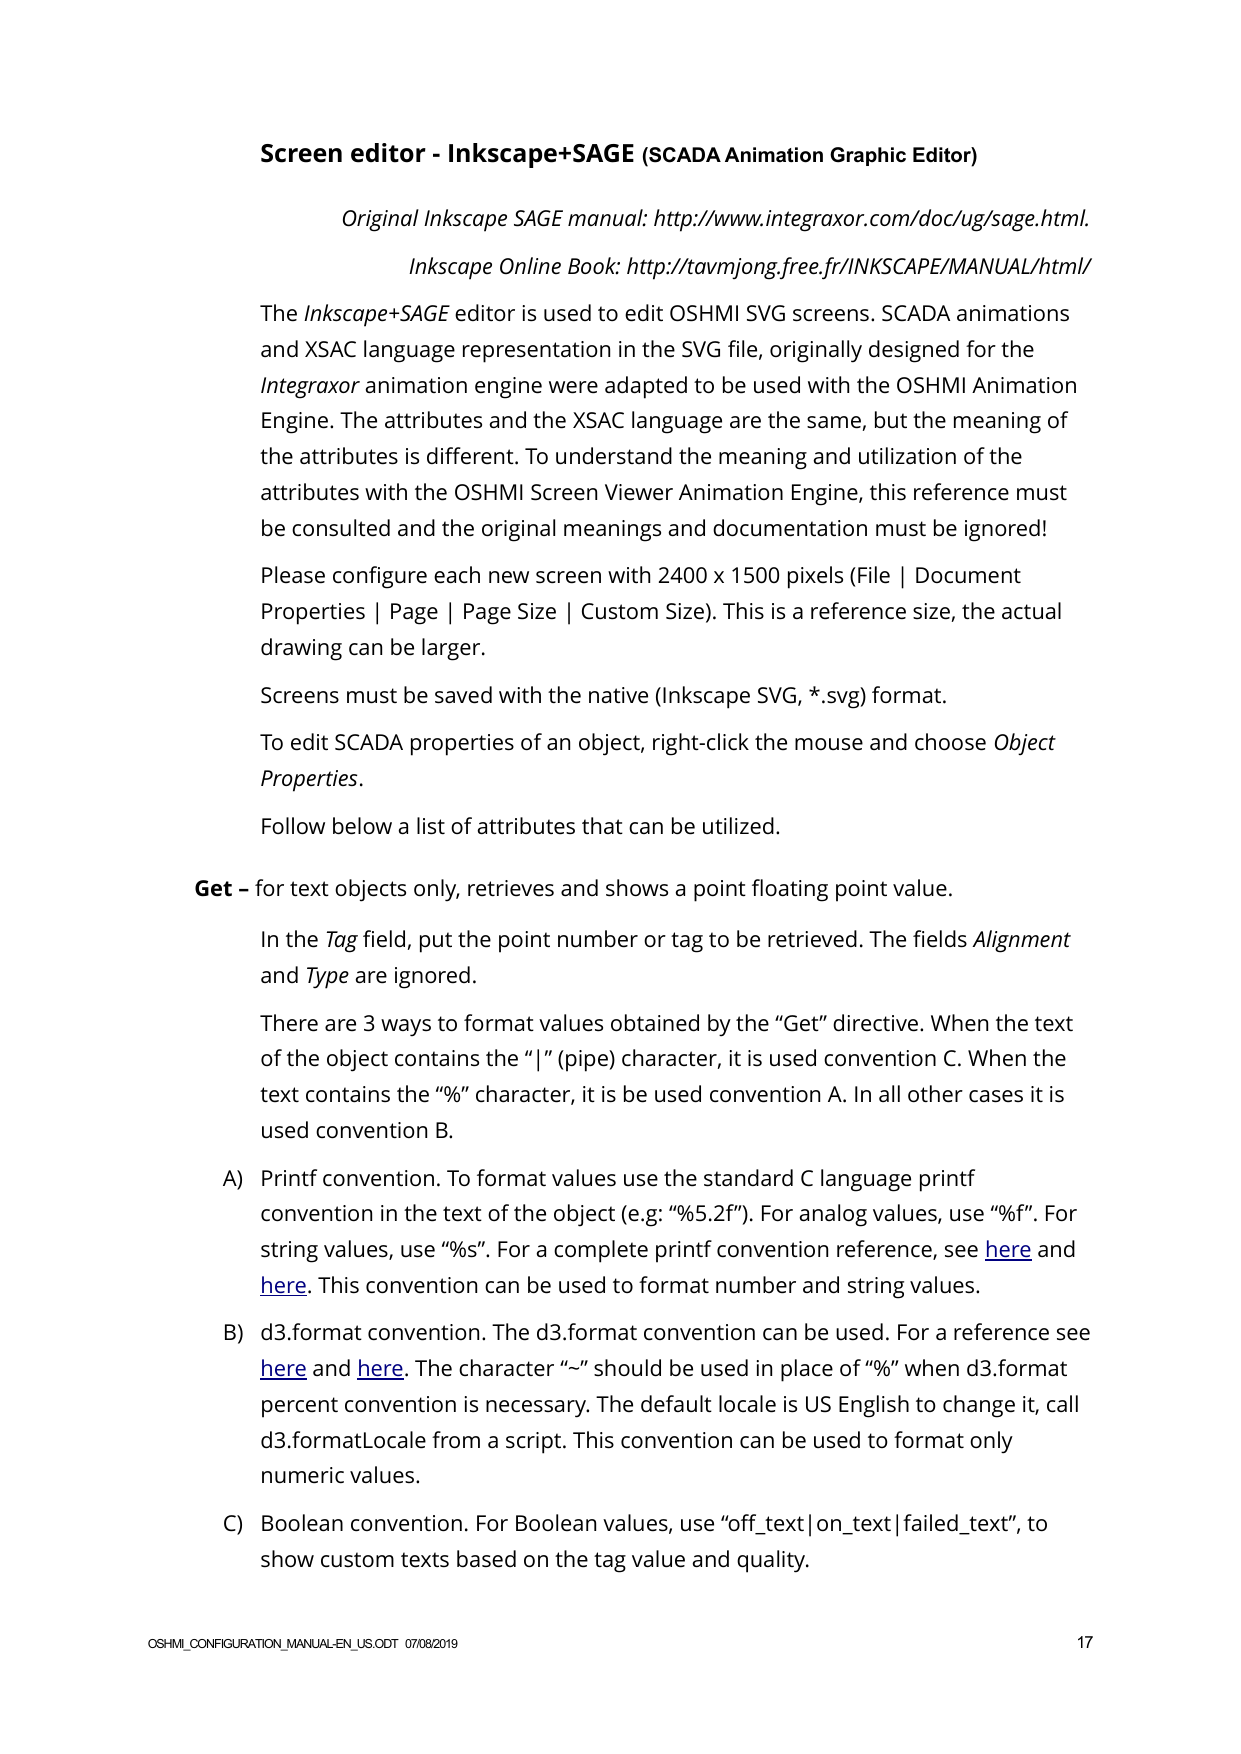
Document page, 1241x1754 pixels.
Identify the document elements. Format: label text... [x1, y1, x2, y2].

text Please configure each new screen with 2400 x 1500 pixels (File | Document Properties | Page | Page Size | Custom Size). This is a reference size, the actual drawing can be larger. [260, 560, 1093, 662]
text Get – for text objects only, retrieves and shows a point floating point value. [194, 873, 1093, 903]
text There are 3 ways to format values obtained by the “Get” directive. When the text of the object contains the “|” (pipe) character, it is used convention C. When the text contains the “%” character, it is be used convention A. In all other cases it is used convention B. [260, 1008, 1093, 1144]
text Follow below a list of attributes that can be utilized. [260, 811, 1093, 841]
list Boolean convention. For Boolean values, use “off_text|on_text|failed_text”, to show custom texts based on the tag value and quality. [223, 1508, 1093, 1573]
text To edit SCADA properties of an object, right-click the mouse and choose Object Properties. [260, 727, 1093, 793]
list Printf convention. To format values use the standard C language printf convention in the text of the object (e.g: “%5.2f”). For analog values, use “%f”. For string values, use “%s”. For a complete printf convention reference, see here and here. This convention can be used to format number and string values. [223, 1162, 1093, 1299]
list d3.format convention. The d3.format convention can be used. For a reference see here and here. The character “~” should be used in place of “%” when d3.format percent convention is necessary. The default locale is US English to change it, call d3.formatLocale from a script. This convention can be used to format only numeric values. [223, 1317, 1093, 1490]
text Original Inkscape SAGE manual: http://www.integraxor.com/doc/ug/sage.html. [260, 203, 1093, 233]
text The Inkscape+SAGE editor is used to edit OSHMI SVG screens. SCADA animations and XSAC language representation in the SVG file, originally designed for the Integraxor animation engine were adapted to be used with the OSHMI Animation Engine. The attributes and the XSAC language are the same, but the meaning of the attributes is different. To understand the meaning and utilization of the attributes with the OSHMI Screen Viewer Animation Engine, this reference must be consulted and the original meanings and documentation must be ignored! [260, 298, 1093, 542]
text Screens must be saved with the native (Inkscape SVG, *.svg) format. [260, 679, 1093, 709]
text In the Tag field, put the point number or tag to be retrieved. The fields Alignment and Type are ignored. [260, 924, 1093, 990]
subtitle Screen editor - Inkscape+SAGE (SCADA Animation Graphic Editor) [260, 136, 1093, 170]
text Inkscape Online Book: http://tavmjong.free.fr/INKSCAPE/MANUAL/html/ [260, 251, 1093, 280]
